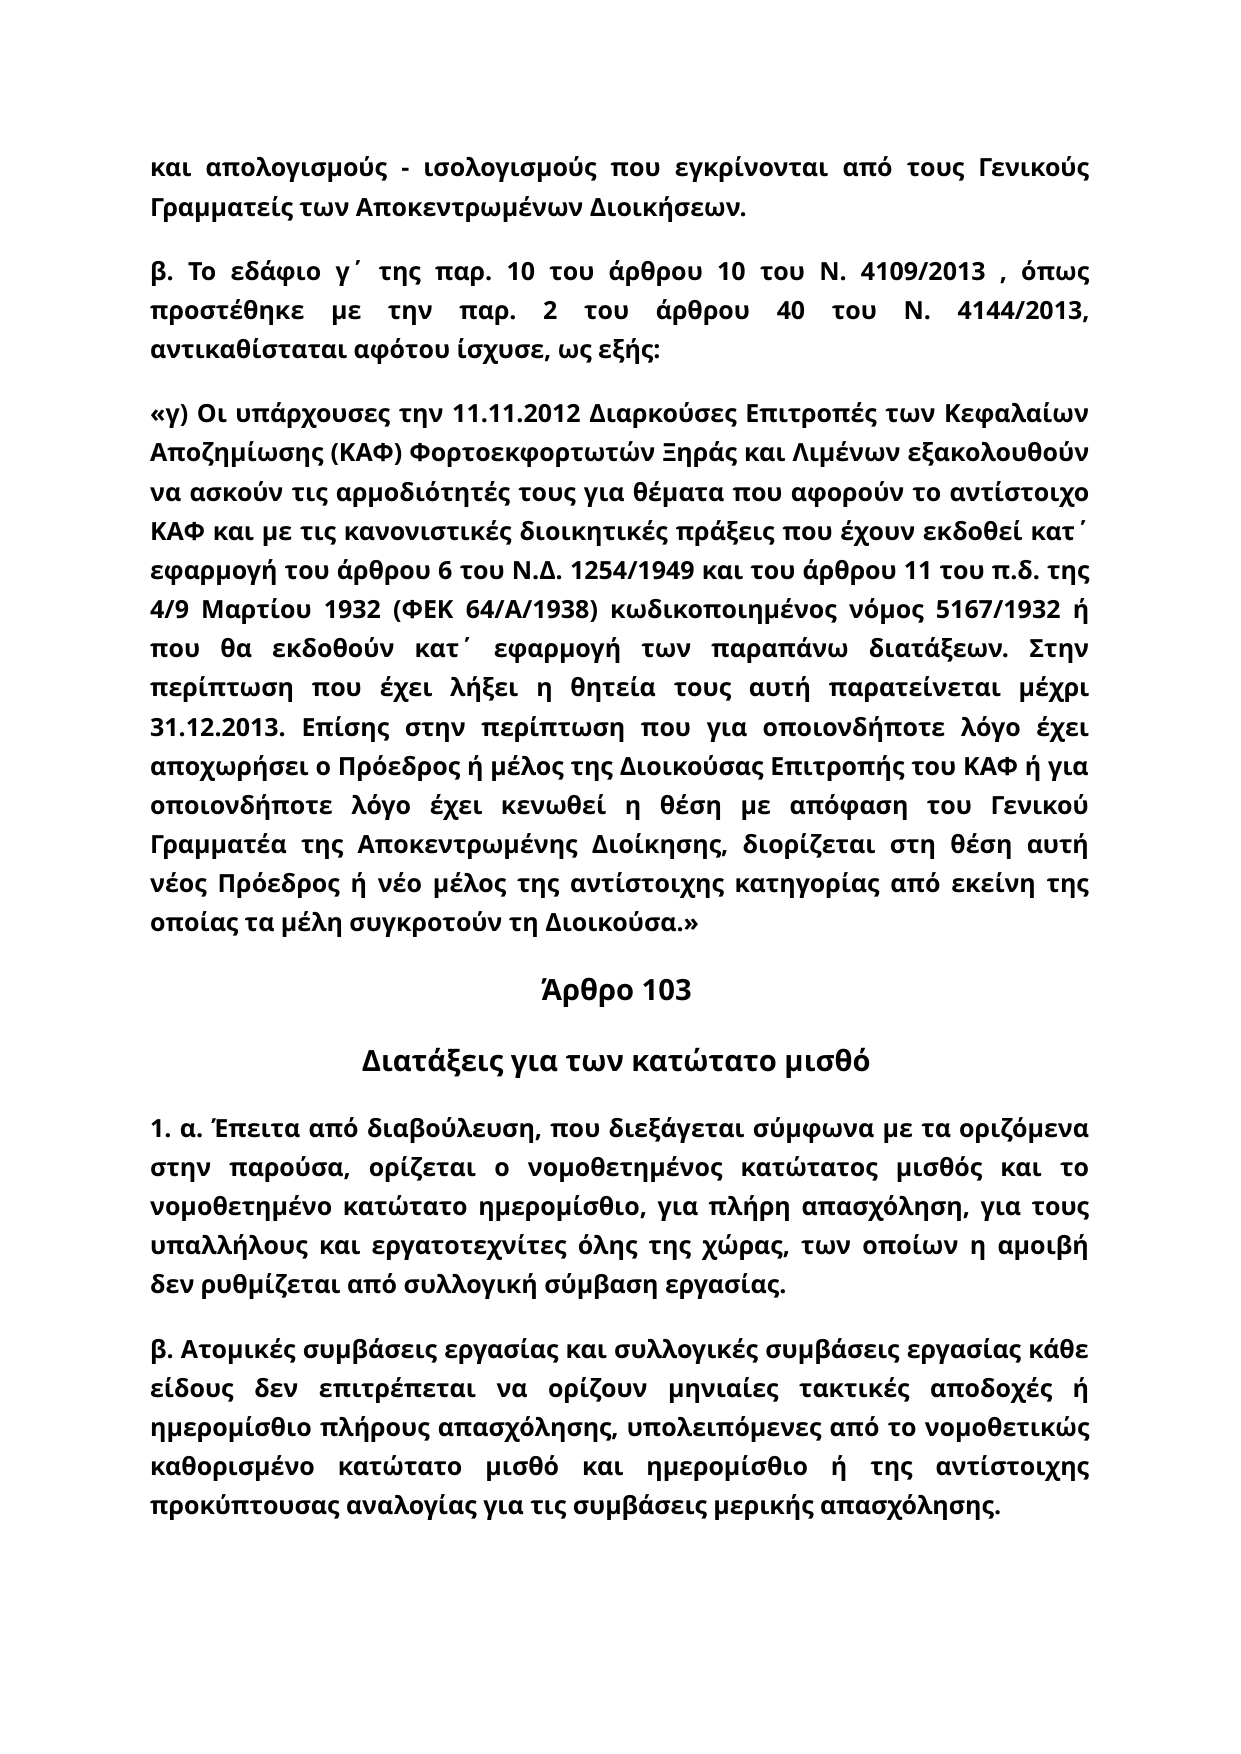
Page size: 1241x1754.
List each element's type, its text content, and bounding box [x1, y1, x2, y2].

text β. Το εδάφιο γ΄ της παρ. 10 του άρθρου 10 του Ν. 4109/2013 , όπως προστέθηκε με την παρ. 2 του άρθρου 40 του Ν. 4144/2013, αντικαθίσταται αφότου ίσχυσε, ως εξής: [150, 253, 1090, 366]
text β. Ατομικές συμβάσεις εργασίας και συλλογικές συμβάσεις εργασίας κάθε είδους δεν επιτρέπεται να ορίζουν μηνιαίες τακτικές αποδοχές ή ημερομίσθιο πλήρους απασχόλησης, υπολειπόμενες από το νομοθετικώς καθορισμένο κατώτατο μισθό και ημερομίσθιο ή της αντίστοιχης προκύπτουσας αναλογίας για τις συμβάσεις μερικής απασχόλησης. [150, 1331, 1090, 1522]
text 1. α. Έπειτα από διαβούλευση, που διεξάγεται σύμφωνα με τα οριζόμενα στην παρούσα, ορίζεται ο νομοθετημένος κατώτατος μισθός και το νομοθετημένο κατώτατο ημερομίσθιο, για πλήρη απασχόληση, για τους υπαλλήλους και εργατοτεχνίτες όλης της χώρας, των οποίων η αμοιβή δεν ρυθμίζεται από συλλογική σύμβαση εργασίας. [150, 1110, 1090, 1301]
subtitle Άρθρο 103 [150, 969, 1090, 1009]
text και απολογισμούς - ισολογισμούς που εγκρίνονται από τους Γενικούς Γραμματείς των Αποκεντρωμένων Διοικήσεων. [150, 150, 1090, 223]
subtitle Διατάξεις για των κατώτατο μισθό [150, 1040, 1090, 1079]
text «γ) Οι υπάρχουσες την 11.11.2012 Διαρκούσες Επιτροπές των Κεφαλαίων Αποζημίωσης (ΚΑΦ) Φορτοεκφορτωτών Ξηράς και Λιμένων εξακολουθούν να ασκούν τις αρμοδιότητές τους για θέματα που αφορούν το αντίστοιχο ΚΑΦ και με τις κανονιστικές διοικητικές πράξεις που έχουν εκδοθεί κατ΄ εφαρμογή του άρθρου 6 του Ν.Δ. 1254/1949 και του άρθρου 11 του π.δ. της 4/9 Μαρτίου 1932 (ΦΕΚ 64/Α/1938) κωδικοποιημένος νόμος 5167/1932 ή που θα εκδοθούν κατ΄ εφαρμογή των παραπάνω διατάξεων. Στην περίπτωση που έχει λήξει η θητεία τους αυτή παρατείνεται μέχρι 31.12.2013. Επίσης στην περίπτωση που για οποιονδήποτε λόγο έχει αποχωρήσει ο Πρόεδρος ή μέλος της Διοικούσας Επιτροπής του ΚΑΦ ή για οποιονδήποτε λόγο έχει κενωθεί η θέση με απόφαση του Γενικού Γραμματέα της Αποκεντρωμένης Διοίκησης, διορίζεται στη θέση αυτή νέος Πρόεδρος ή νέο μέλος της αντίστοιχης κατηγορίας από εκείνη της οποίας τα μέλη συγκροτούν τη Διοικούσα.» [150, 396, 1090, 939]
